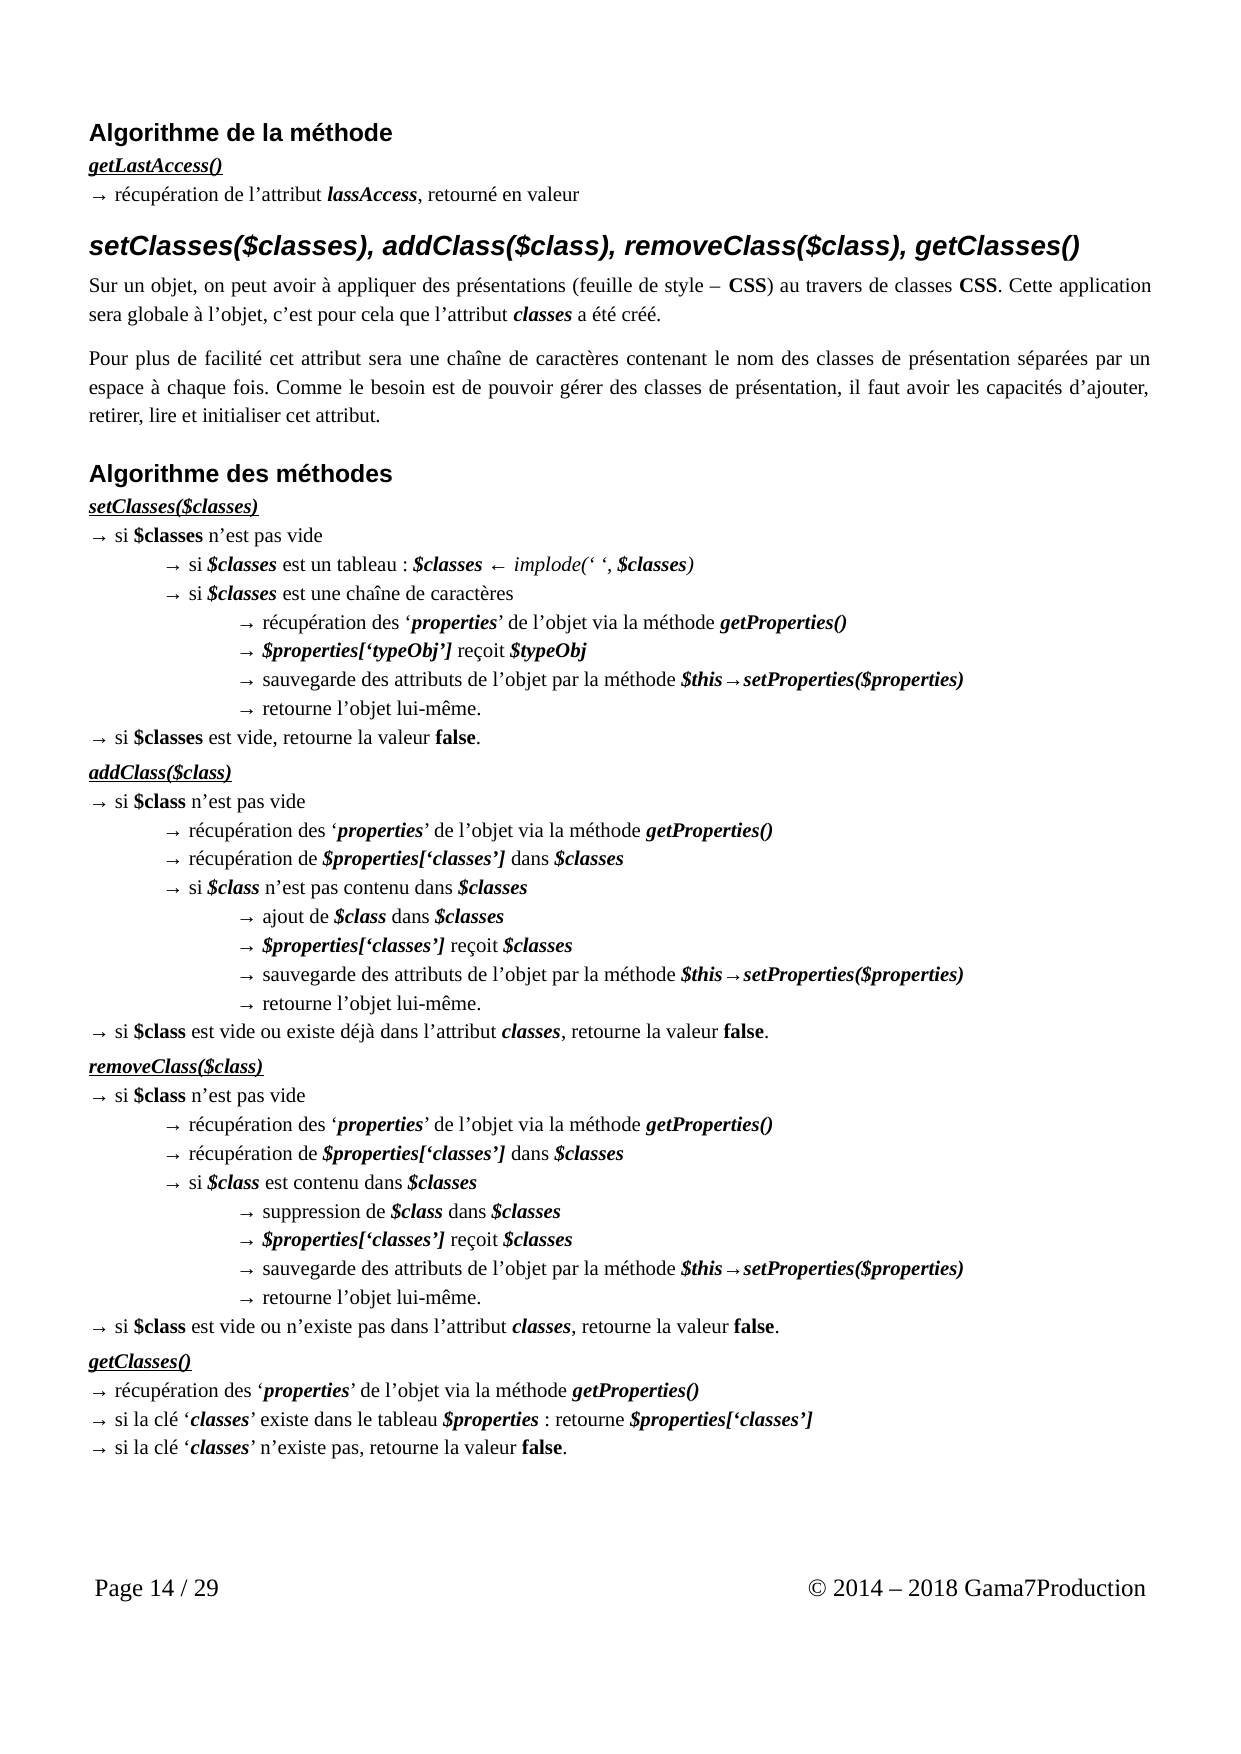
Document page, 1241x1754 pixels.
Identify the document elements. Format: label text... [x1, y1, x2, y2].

text Sur un objet, on peut avoir à appliquer des présentations (feuille de style – CSS) au travers de classes CSS. Cette application sera globale à l’objet, c’est pour cela que l’attribut classes a été créé. [88, 273, 1152, 326]
text → si $classes est une chaîne de caractères [88, 581, 1152, 605]
text → récupération de l’attribut lassAccess, retourné en valeur [88, 182, 1152, 206]
text → récupération de $properties[‘classes’] dans $classes [88, 846, 1152, 870]
text → si $class n’est pas contenu dans $classes [88, 875, 1152, 899]
text → si $classes n’est pas vide [88, 523, 1152, 547]
text → si $classes est vide, retourne la valeur false. [88, 725, 1152, 749]
text → récupération des ‘properties’ de l’objet via la méthode getProperties() [88, 817, 1152, 842]
text → récupération des ‘properties’ de l’objet via la méthode getProperties() [88, 609, 1152, 634]
text → si $class n’est pas vide [88, 789, 1152, 813]
text → si $class n’est pas vide [88, 1083, 1152, 1107]
text removeClass($class) [88, 1054, 1152, 1078]
subtitle setClasses($classes), addClass($class), removeClass($class), getClasses() [88, 229, 1152, 261]
subtitle Algorithme de la méthode [88, 118, 1152, 147]
text → $properties[‘classes’] reçoit $classes [88, 933, 1152, 957]
text → récupération de $properties[‘classes’] dans $classes [88, 1141, 1152, 1165]
text getClasses() [88, 1349, 1152, 1373]
text → ajout de $class dans $classes [88, 904, 1152, 928]
text → récupération des ‘properties’ de l’objet via la méthode getProperties() [88, 1112, 1152, 1136]
text → sauvegarde des attributs de l’objet par la méthode $this→setProperties($properties) [236, 962, 1152, 986]
text → si la clé ‘classes’ n’existe pas, retourne la valeur false. [88, 1435, 1152, 1459]
text getLastAccess() [88, 153, 1152, 177]
text → si $class est contenu dans $classes [88, 1170, 1152, 1194]
text → retourne l’objet lui-même. [88, 696, 1152, 720]
text → si la clé ‘classes’ existe dans le tableau $properties : retourne $properties[‘classes’] [88, 1406, 1152, 1431]
text addClass($class) [88, 760, 1152, 784]
text setClasses($classes) [88, 494, 1152, 518]
text → si $class est vide ou n’existe pas dans l’attribut classes, retourne la valeur false. [88, 1314, 1152, 1338]
text → $properties[‘classes’] reçoit $classes [88, 1227, 1152, 1251]
text → sauvegarde des attributs de l’objet par la méthode $this→setProperties($properties) [236, 667, 1152, 691]
text → retourne l’objet lui-même. [88, 1285, 1152, 1309]
text → suppression de $class dans $classes [88, 1198, 1152, 1223]
text → retourne l’objet lui-même. [88, 991, 1152, 1015]
text → $properties[‘typeObj’] reçoit $typeObj [88, 638, 1152, 662]
text → si $class est vide ou existe déjà dans l’attribut classes, retourne la valeur false. [88, 1019, 1152, 1043]
text → si $classes est un tableau : $classes ← implode(‘ ‘, $classes) [88, 552, 1152, 576]
text → sauvegarde des attributs de l’objet par la méthode $this→setProperties($properties) [236, 1256, 1152, 1280]
text Pour plus de facilité cet attribut sera une chaîne de caractères contenant le nom des classes de présentation séparées par un espace à chaque fois. Comme le besoin est de pouvoir gérer des classes de présentation, il faut avoir les capacités d’ajouter, retirer, lire et initialiser cet attribut. [88, 346, 1152, 427]
text → récupération des ‘properties’ de l’objet via la méthode getProperties() [88, 1378, 1152, 1402]
subtitle Algorithme des méthodes [88, 459, 1152, 488]
